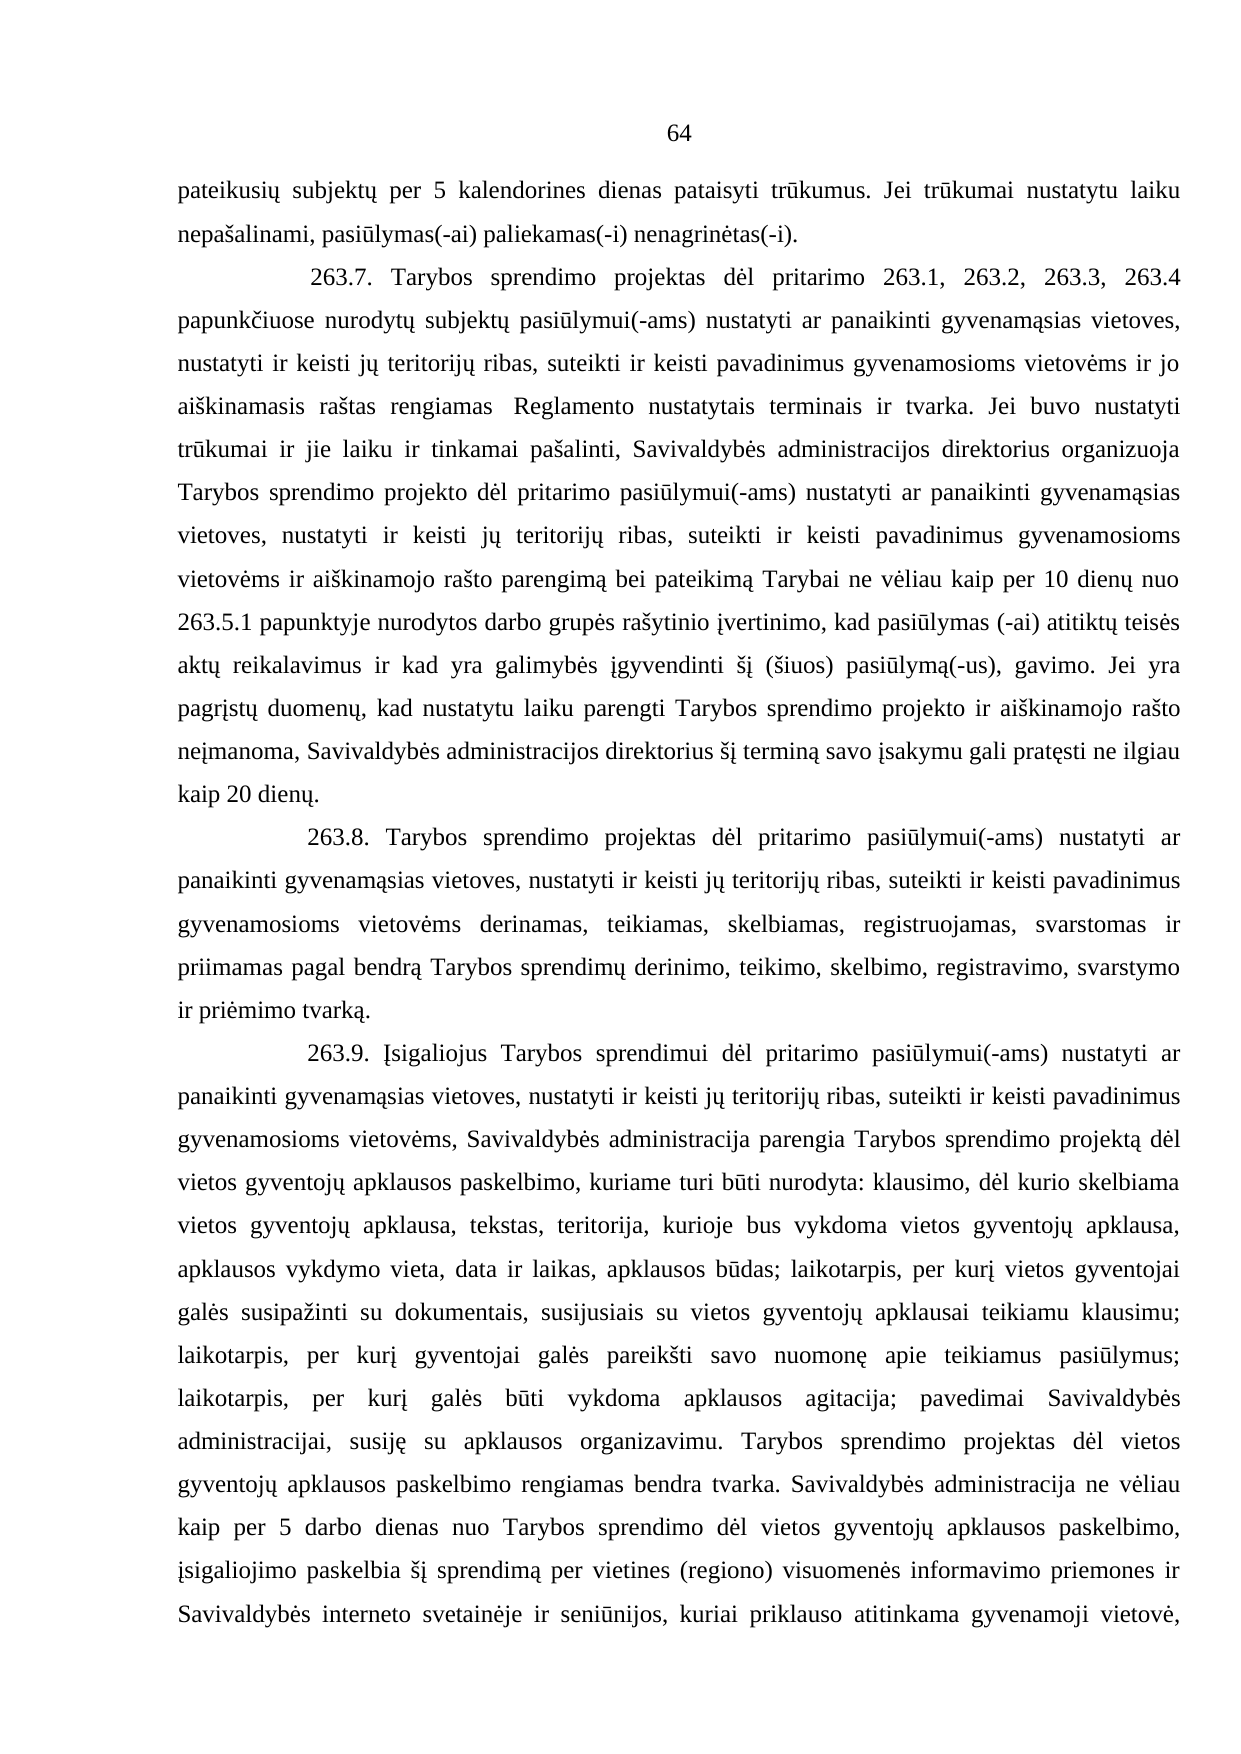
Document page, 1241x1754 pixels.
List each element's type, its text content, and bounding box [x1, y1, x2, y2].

text 263.7. Tarybos sprendimo projektas dėl pritarimo 263.1, 263.2, 263.3, 263.4 papunkčiuose nurodytų subjektų pasiūlymui(-ams) nustatyti ar panaikinti gyvenamąsias vietoves, nustatyti ir keisti jų teritorijų ribas, suteikti ir keisti pavadinimus gyvenamosioms vietovėms ir jo aiškinamasis raštas rengiamas Reglamento nustatytais terminais ir tvarka. Jei buvo nustatyti trūkumai ir jie laiku ir tinkamai pašalinti, Savivaldybės administracijos direktorius organizuoja Tarybos sprendimo projekto dėl pritarimo pasiūlymui(-ams) nustatyti ar panaikinti gyvenamąsias vietoves, nustatyti ir keisti jų teritorijų ribas, suteikti ir keisti pavadinimus gyvenamosioms vietovėms ir aiškinamojo rašto parengimą bei pateikimą Tarybai ne vėliau kaip per 10 dienų nuo 263.5.1 papunktyje nurodytos darbo grupės rašytinio įvertinimo, kad pasiūlymas (-ai) atitiktų teisės aktų reikalavimus ir kad yra galimybės įgyvendinti šį (šiuos) pasiūlymą(-us), gavimo. Jei yra pagrįstų duomenų, kad nustatytu laiku parengti Tarybos sprendimo projekto ir aiškinamojo rašto neįmanoma, Savivaldybės administracijos direktorius šį terminą savo įsakymu gali pratęsti ne ilgiau kaip 20 dienų. [177, 262, 1181, 808]
text pateikusių subjektų per 5 kalendorines dienas pataisyti trūkumus. Jei trūkumai nustatytu laiku nepašalinami, pasiūlymas(-ai) paliekamas(-i) nenagrinėtas(-i). [177, 176, 1181, 247]
text 263.8. Tarybos sprendimo projektas dėl pritarimo pasiūlymui(-ams) nustatyti ar panaikinti gyvenamąsias vietoves, nustatyti ir keisti jų teritorijų ribas, suteikti ir keisti pavadinimus gyvenamosioms vietovėms derinamas, teikiamas, skelbiamas, registruojamas, svarstomas ir priimamas pagal bendrą Tarybos sprendimų derinimo, teikimo, skelbimo, registravimo, svarstymo ir priėmimo tvarką. [177, 822, 1181, 1024]
text 263.9. Įsigaliojus Tarybos sprendimui dėl pritarimo pasiūlymui(-ams) nustatyti ar panaikinti gyvenamąsias vietoves, nustatyti ir keisti jų teritorijų ribas, suteikti ir keisti pavadinimus gyvenamosioms vietovėms, Savivaldybės administracija parengia Tarybos sprendimo projektą dėl vietos gyventojų apklausos paskelbimo, kuriame turi būti nurodyta: klausimo, dėl kurio skelbiama vietos gyventojų apklausa, tekstas, teritorija, kurioje bus vykdoma vietos gyventojų apklausa, apklausos vykdymo vieta, data ir laikas, apklausos būdas; laikotarpis, per kurį vietos gyventojai galės susipažinti su dokumentais, susijusiais su vietos gyventojų apklausai teikiamu klausimu; laikotarpis, per kurį gyventojai galės pareikšti savo nuomonę apie teikiamus pasiūlymus; laikotarpis, per kurį galės būti vykdoma apklausos agitacija; pavedimai Savivaldybės administracijai, susiję su apklausos organizavimu. Tarybos sprendimo projektas dėl vietos gyventojų apklausos paskelbimo rengiamas bendra tvarka. Savivaldybės administracija ne vėliau kaip per 5 darbo dienas nuo Tarybos sprendimo dėl vietos gyventojų apklausos paskelbimo, įsigaliojimo paskelbia šį sprendimą per vietines (regiono) visuomenės informavimo priemones ir Savivaldybės interneto svetainėje ir seniūnijos, kuriai priklauso atitinkama gyvenamoji vietovė, [177, 1038, 1181, 1627]
